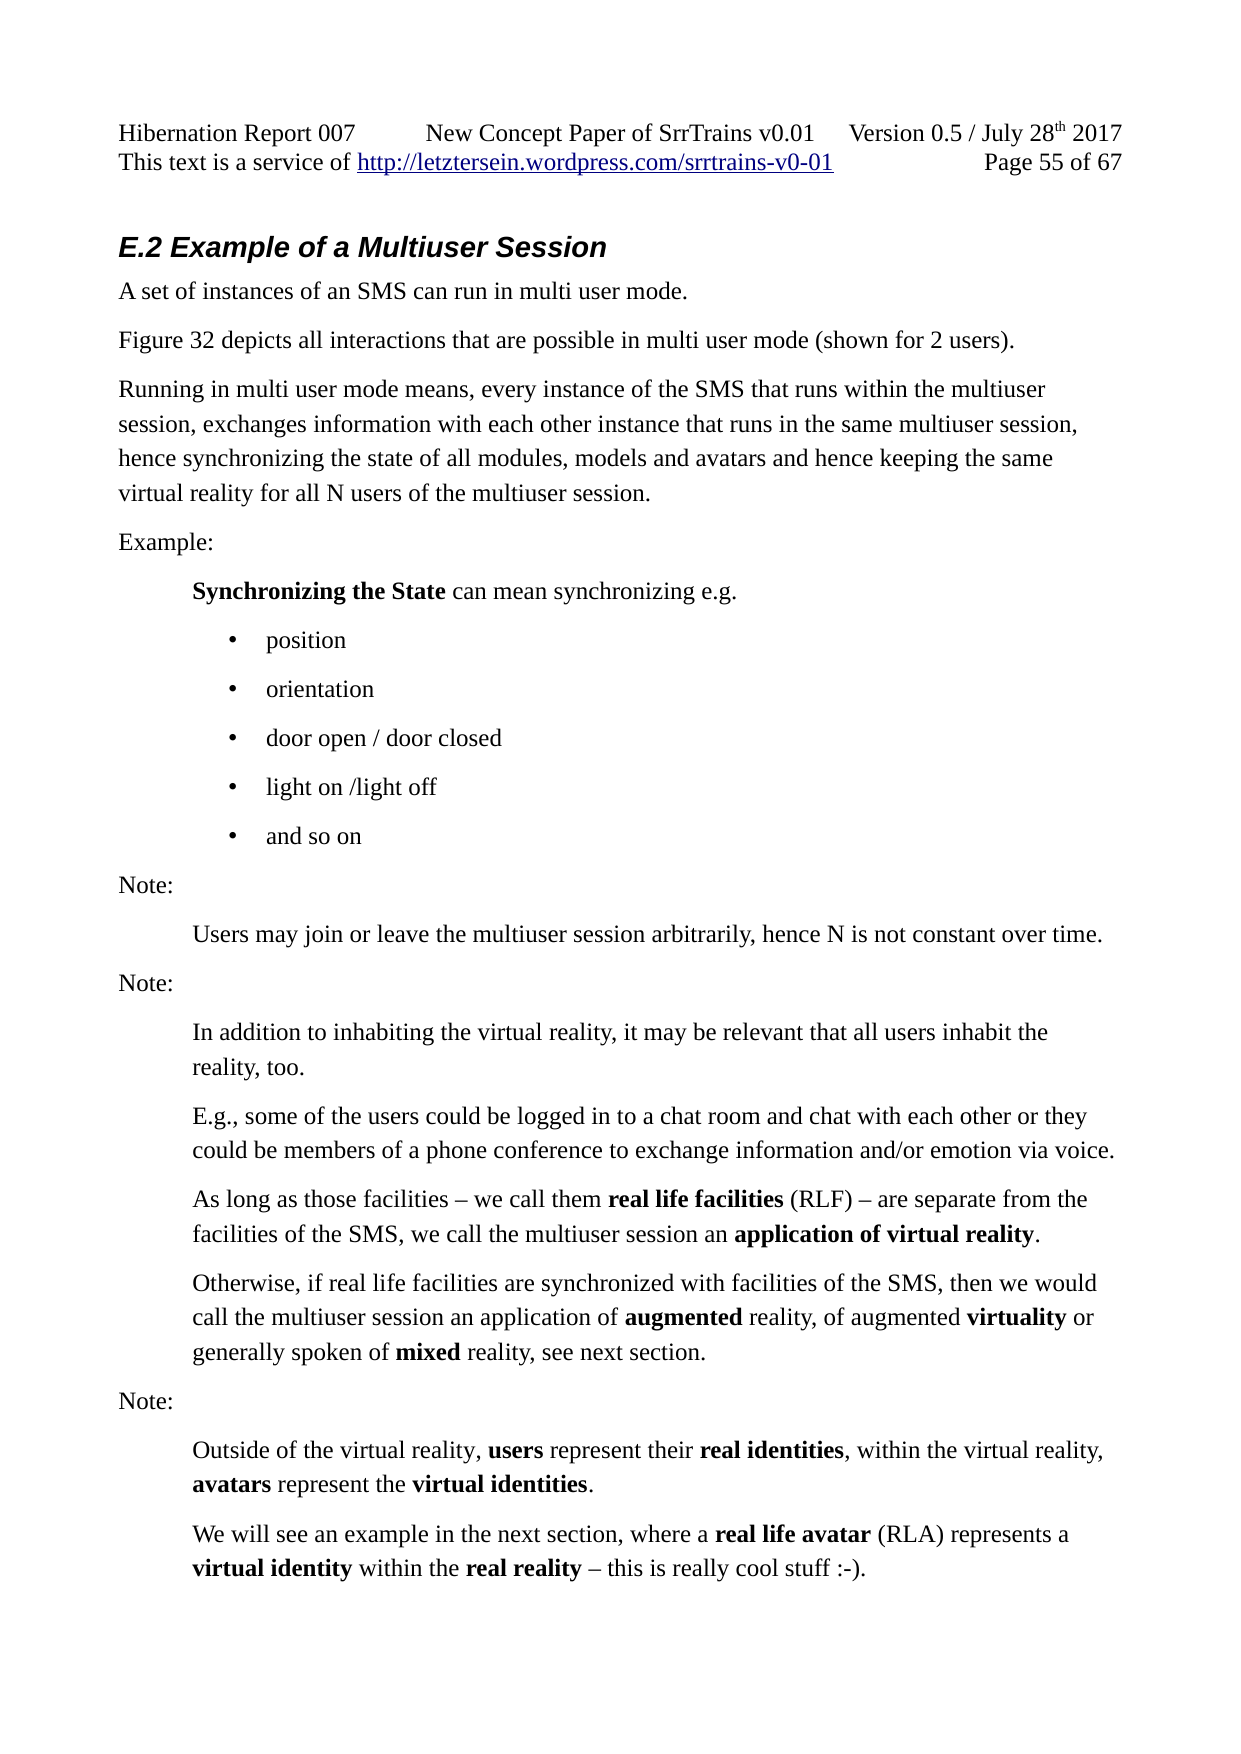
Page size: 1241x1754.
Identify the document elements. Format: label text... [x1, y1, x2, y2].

text Users may join or leave the multiuser session arbitrarily, hence N is not constant over time. [192, 919, 1122, 948]
text Figure 32 depicts all interactions that are possible in multi user mode (shown for 2 users). [118, 325, 1122, 354]
text Note: [118, 968, 1122, 997]
list and so on [228, 821, 1122, 850]
text A set of instances of an SMS can run in multi user mode. [118, 276, 1122, 305]
text We will see an example in the next section, where a real life avatar (RLA) represents a virtual identity within the real reality – this is really cool stuff :-). [192, 1519, 1122, 1582]
text Note: [118, 870, 1122, 899]
list orientation [228, 674, 1122, 703]
list light on /light off [228, 772, 1122, 801]
text Otherwise, if real life facilities are synchronized with facilities of the SMS, then we would call the multiuser session an application of augmented reality, of augmented virtuality or generally spoken of mixed reality, see next section. [192, 1268, 1122, 1366]
text In addition to inhabiting the virtual reality, it may be relevant that all users inhabit the reality, too. [192, 1017, 1122, 1081]
text Note: [118, 1386, 1122, 1415]
list door open / door closed [228, 723, 1122, 752]
list position [228, 625, 1122, 654]
text E.g., some of the users could be logged in to a chat room and chat with each other or they could be members of a phone conference to exchange information and/or emotion via voice. [192, 1101, 1122, 1164]
text Outside of the virtual reality, users represent their real identities, within the virtual reality, avatars represent the virtual identities. [192, 1435, 1122, 1498]
subtitle E.2 Example of a Multiuser Session [118, 230, 1122, 264]
text As long as those facilities – we call them real life facilities (RLF) – are separate from the facilities of the SMS, we call the multiuser session an application of virtual reality. [192, 1184, 1122, 1248]
text Running in multi user mode means, every instance of the SMS that runs within the multiuser session, exchanges information with each other instance that runs in the same multiuser session, hence synchronizing the state of all modules, models and avatars and hence keeping the same virtual reality for all N users of the multiuser session. [118, 374, 1122, 506]
text Synchronizing the State can mean synchronizing e.g. [192, 576, 1122, 604]
text Example: [118, 527, 1122, 556]
